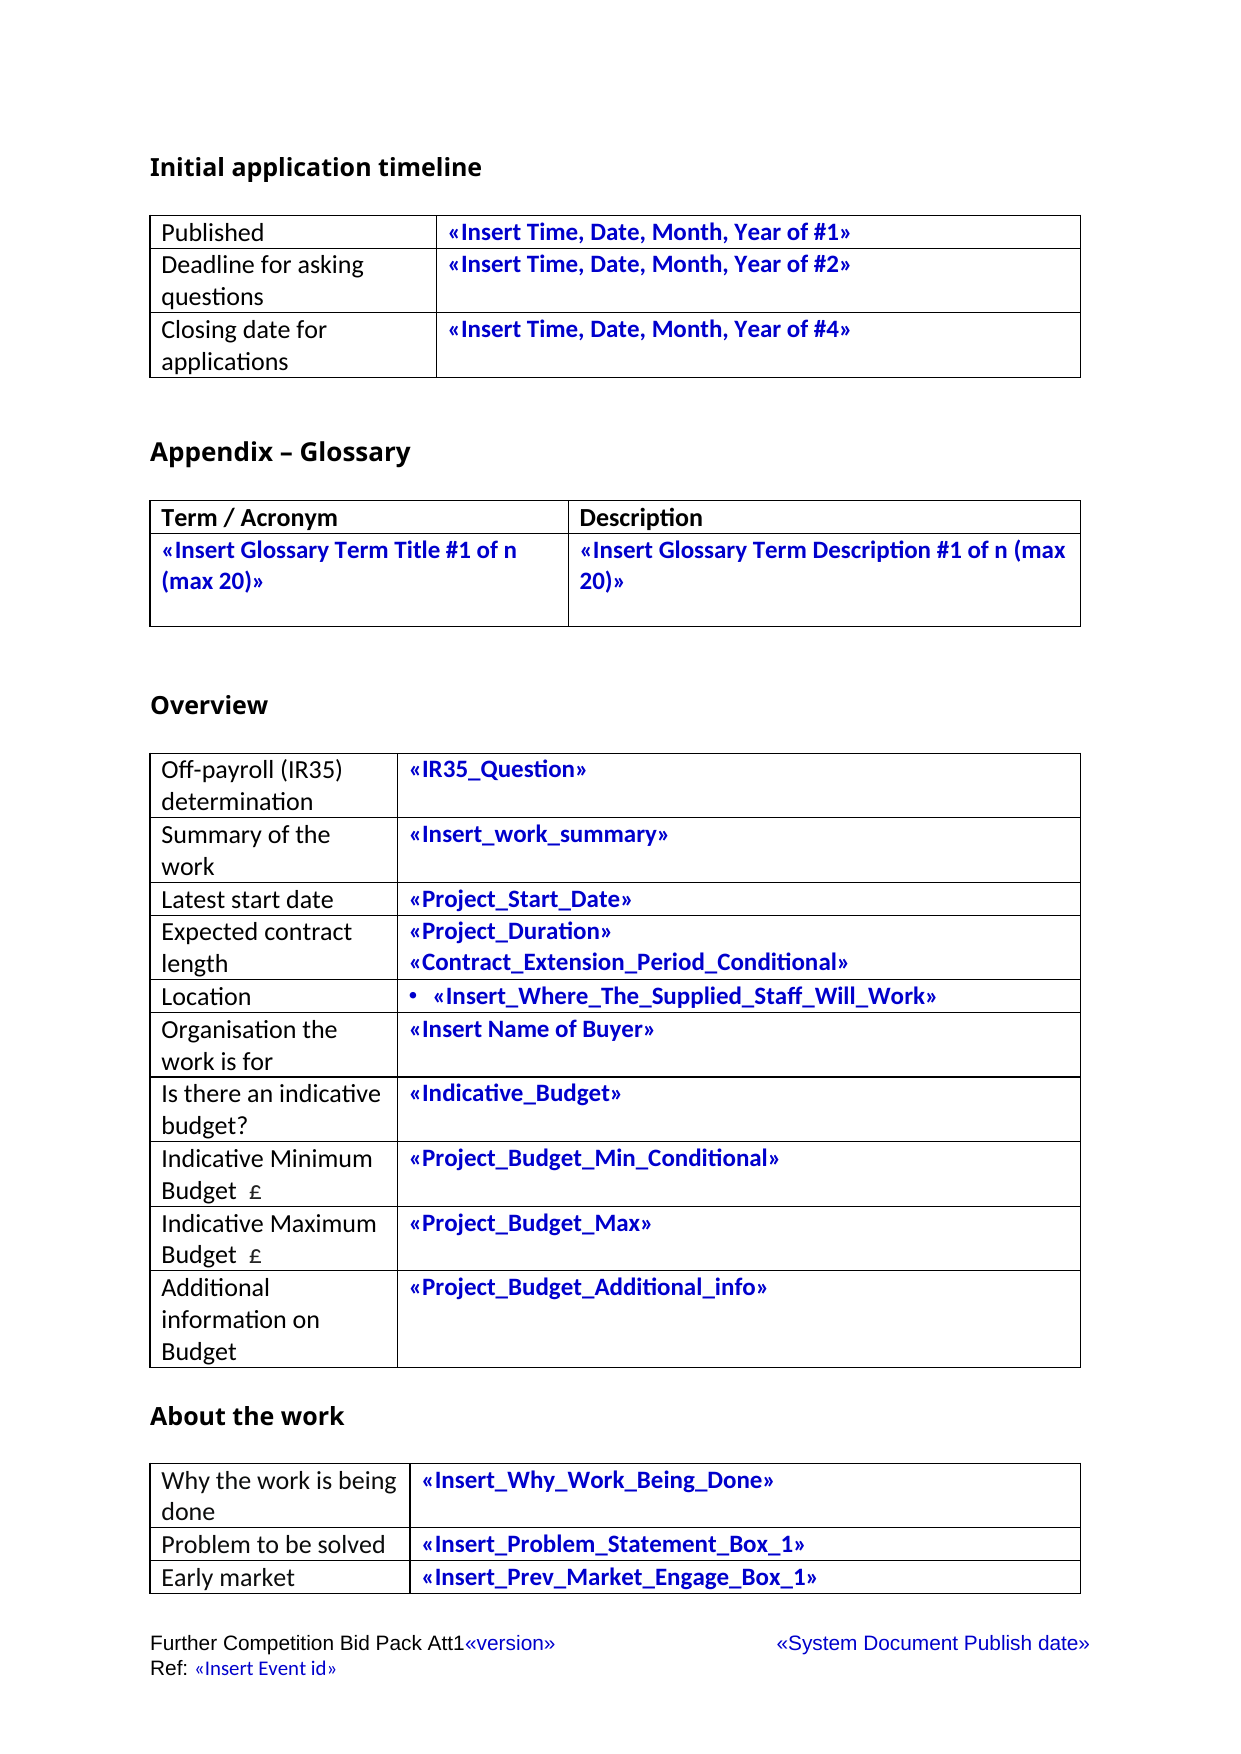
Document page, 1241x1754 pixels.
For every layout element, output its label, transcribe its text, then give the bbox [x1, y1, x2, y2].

table_header Published [151, 216, 436, 247]
table_cell «Insert_work_summary» [398, 818, 1080, 882]
table_cell Summary of the work [151, 818, 397, 882]
table_cell «Insert Name of Buyer» [398, 1013, 1080, 1076]
table_cell Indicative Maximum Budget £ [151, 1207, 397, 1270]
table_header Why the work is being done [151, 1464, 409, 1527]
table_cell «Project_Budget_Min_Conditional» [398, 1142, 1080, 1206]
text Overview [150, 688, 1090, 722]
table_cell «Insert Glossary Term Title #1 of n (max 20)» [151, 534, 568, 626]
table_cell «Insert_Where_The_Supplied_Staff_Will_Work» [398, 980, 1080, 1012]
table_cell «Indicative_Budget» [398, 1078, 1080, 1141]
table_cell Organisation the work is for [151, 1013, 397, 1076]
table_cell Latest start date [151, 883, 397, 914]
table_cell Early market [151, 1561, 409, 1593]
table_header «IR35_Question» [398, 754, 1080, 817]
table_cell «Insert_Prev_Market_Engage_Box_1» [411, 1561, 1080, 1593]
text About the work [150, 1398, 1090, 1432]
table_cell Indicative Minimum Budget £ [151, 1142, 397, 1206]
table_cell Location [151, 980, 397, 1012]
table_cell Problem to be solved [151, 1528, 409, 1560]
table_cell Additional information on Budget [151, 1271, 397, 1367]
table_header Off-payroll (IR35) determination [151, 754, 397, 817]
table_header «Insert Time, Date, Month, Year of #1» [437, 216, 1080, 247]
table_cell Expected contract length [151, 916, 397, 979]
table_header Description [569, 501, 1080, 533]
table_cell «Project_Duration» «Contract_Extension_Period_Conditional» [398, 916, 1080, 979]
text Initial application timeline [150, 150, 1090, 184]
table_cell Is there an indicative budget? [151, 1078, 397, 1141]
table_cell Closing date for applications [151, 313, 436, 377]
table_cell «Project_Budget_Additional_info» [398, 1271, 1080, 1367]
table_cell «Insert Glossary Term Description #1 of n (max 20)» [569, 534, 1080, 626]
table_cell «Project_Budget_Max» [398, 1207, 1080, 1270]
table_cell «Insert Time, Date, Month, Year of #2» [437, 249, 1080, 312]
table_header «Insert_Why_Work_Being_Done» [411, 1464, 1080, 1527]
subtitle Appendix – Glossary [150, 433, 1090, 469]
table_cell «Project_Start_Date» [398, 883, 1080, 914]
table_cell Deadline for asking questions [151, 249, 436, 312]
table_cell «Insert Time, Date, Month, Year of #4» [437, 313, 1080, 377]
table_header Term / Acronym [151, 501, 568, 533]
table_cell «Insert_Problem_Statement_Box_1» [411, 1528, 1080, 1560]
